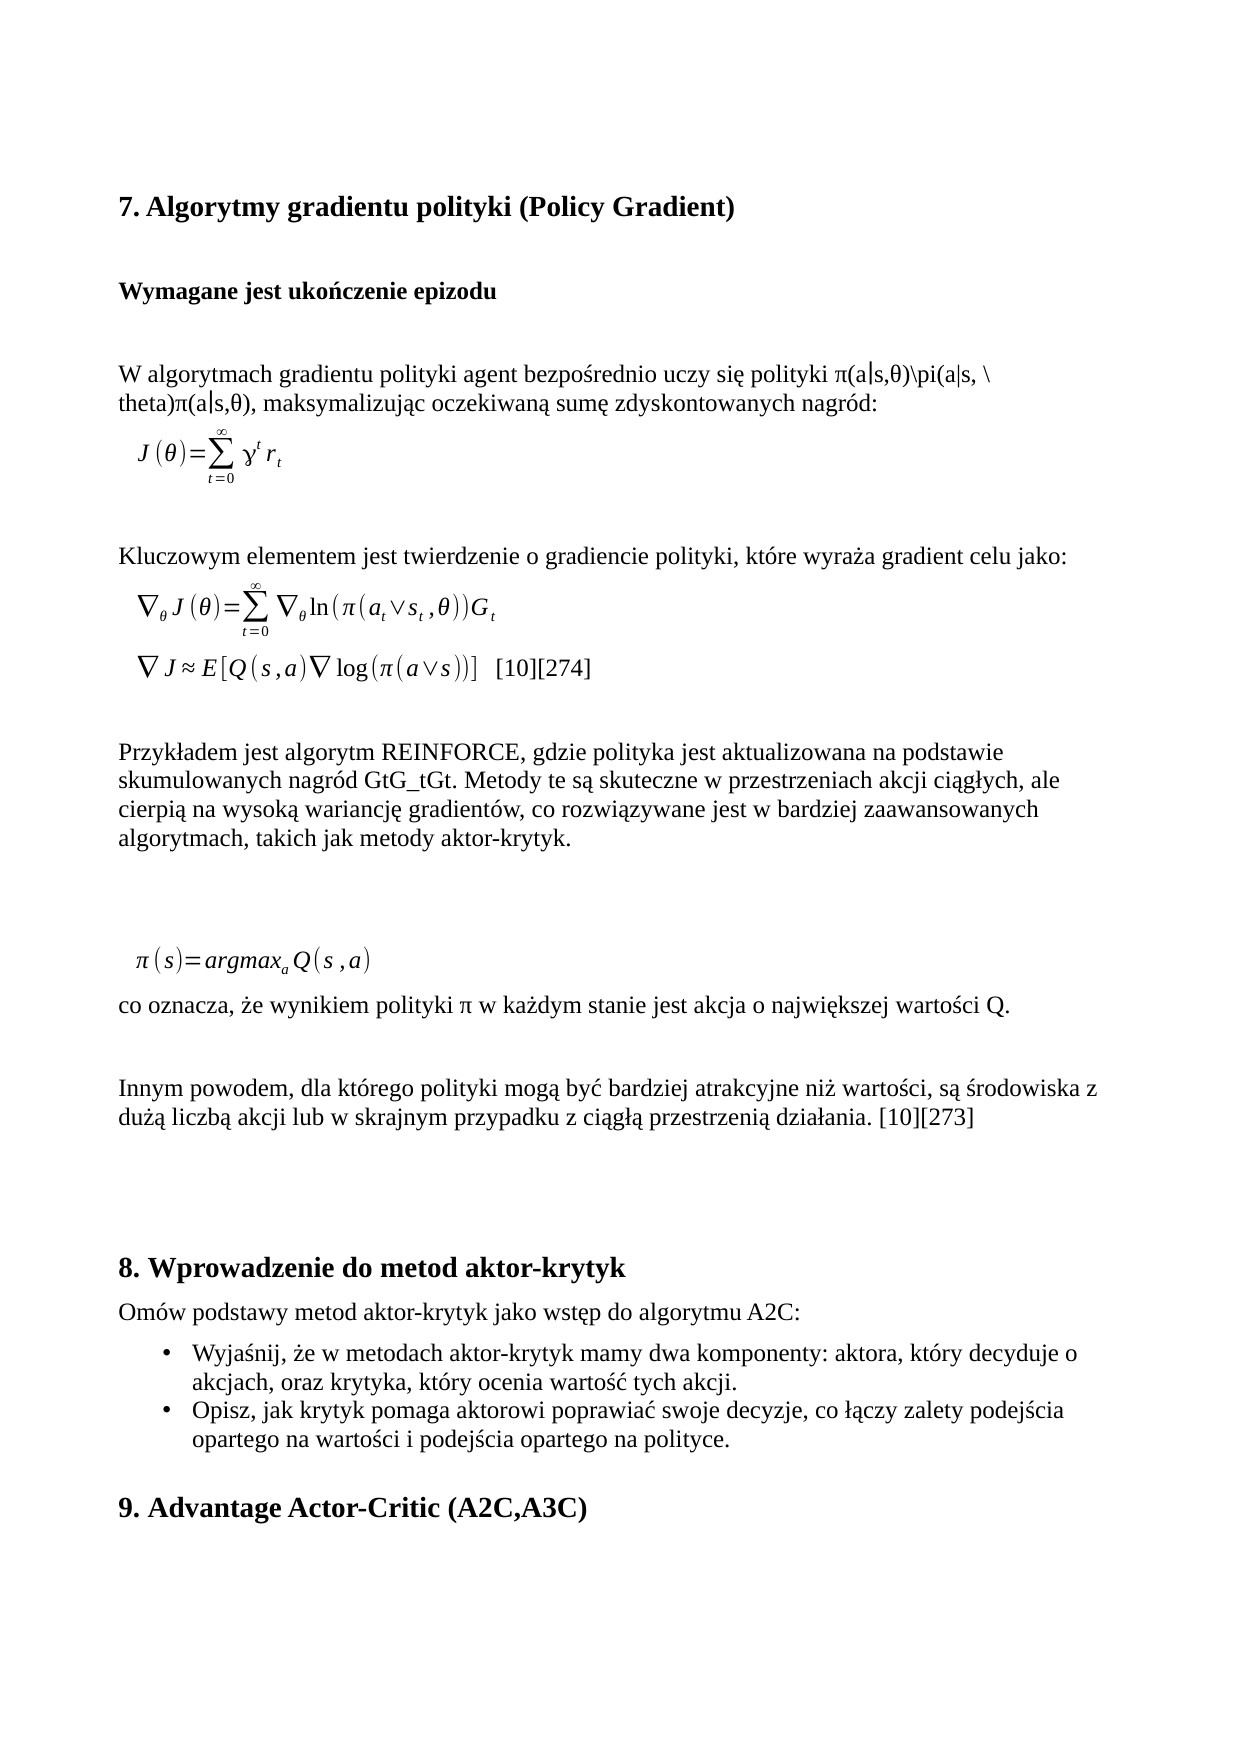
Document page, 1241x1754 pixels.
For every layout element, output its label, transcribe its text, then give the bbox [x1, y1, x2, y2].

text Innym powodem, dla którego polityki mogą być bardziej atrakcyjne niż wartości, są środowiska z dużą liczbą akcji lub w skrajnym przypadku z ciągłą przestrzenią działania. [10][273] [118, 1073, 1122, 1131]
text W algorytmach gradientu polityki agent bezpośrednio uczy się polityki π(a∣s,θ)\pi(a|s, \theta)π(a∣s,θ), maksymalizując oczekiwaną sumę zdyskontowanych nagród: [118, 359, 1122, 416]
subtitle 9. Advantage Actor-Critic (A2C,A3C) [118, 1490, 1122, 1524]
text Omów podstawy metod aktor-krytyk jako wstęp do algorytmu A2C: [118, 1297, 1122, 1325]
subtitle 7. Algorytmy gradientu polityki (Policy Gradient) [118, 189, 1122, 223]
text Kluczowym elementem jest twierdzenie o gradiencie polityki, które wyraża gradient celu jako: [118, 541, 1122, 570]
subtitle 8. Wprowadzenie do metod aktor-krytyk [118, 1251, 1122, 1284]
text [10][274] [118, 653, 1122, 683]
text Przykładem jest algorytm REINFORCE, gdzie polityka jest aktualizowana na podstawie skumulowanych nagród GtG_tGt​. Metody te są skuteczne w przestrzeniach akcji ciągłych, ale cierpią na wysoką wariancję gradientów, co rozwiązywane jest w bardziej zaawansowanych algorytmach, takich jak metody aktor-krytyk. [118, 737, 1122, 852]
list Opisz, jak krytyk pomaga aktorowi poprawiać swoje decyzje, co łączy zalety podejścia opartego na wartości i podejścia opartego na polityce. [162, 1395, 1122, 1453]
list Wyjaśnij, że w metodach aktor-krytyk mamy dwa komponenty: aktora, który decyduje o akcjach, oraz krytyka, który ocenia wartość tych akcji. [162, 1338, 1122, 1395]
text Wymagane jest ukończenie epizodu [118, 276, 1122, 305]
text co oznacza, że wynikiem polityki π w każdym stanie jest akcja o największej wartości Q. [118, 991, 1122, 1019]
